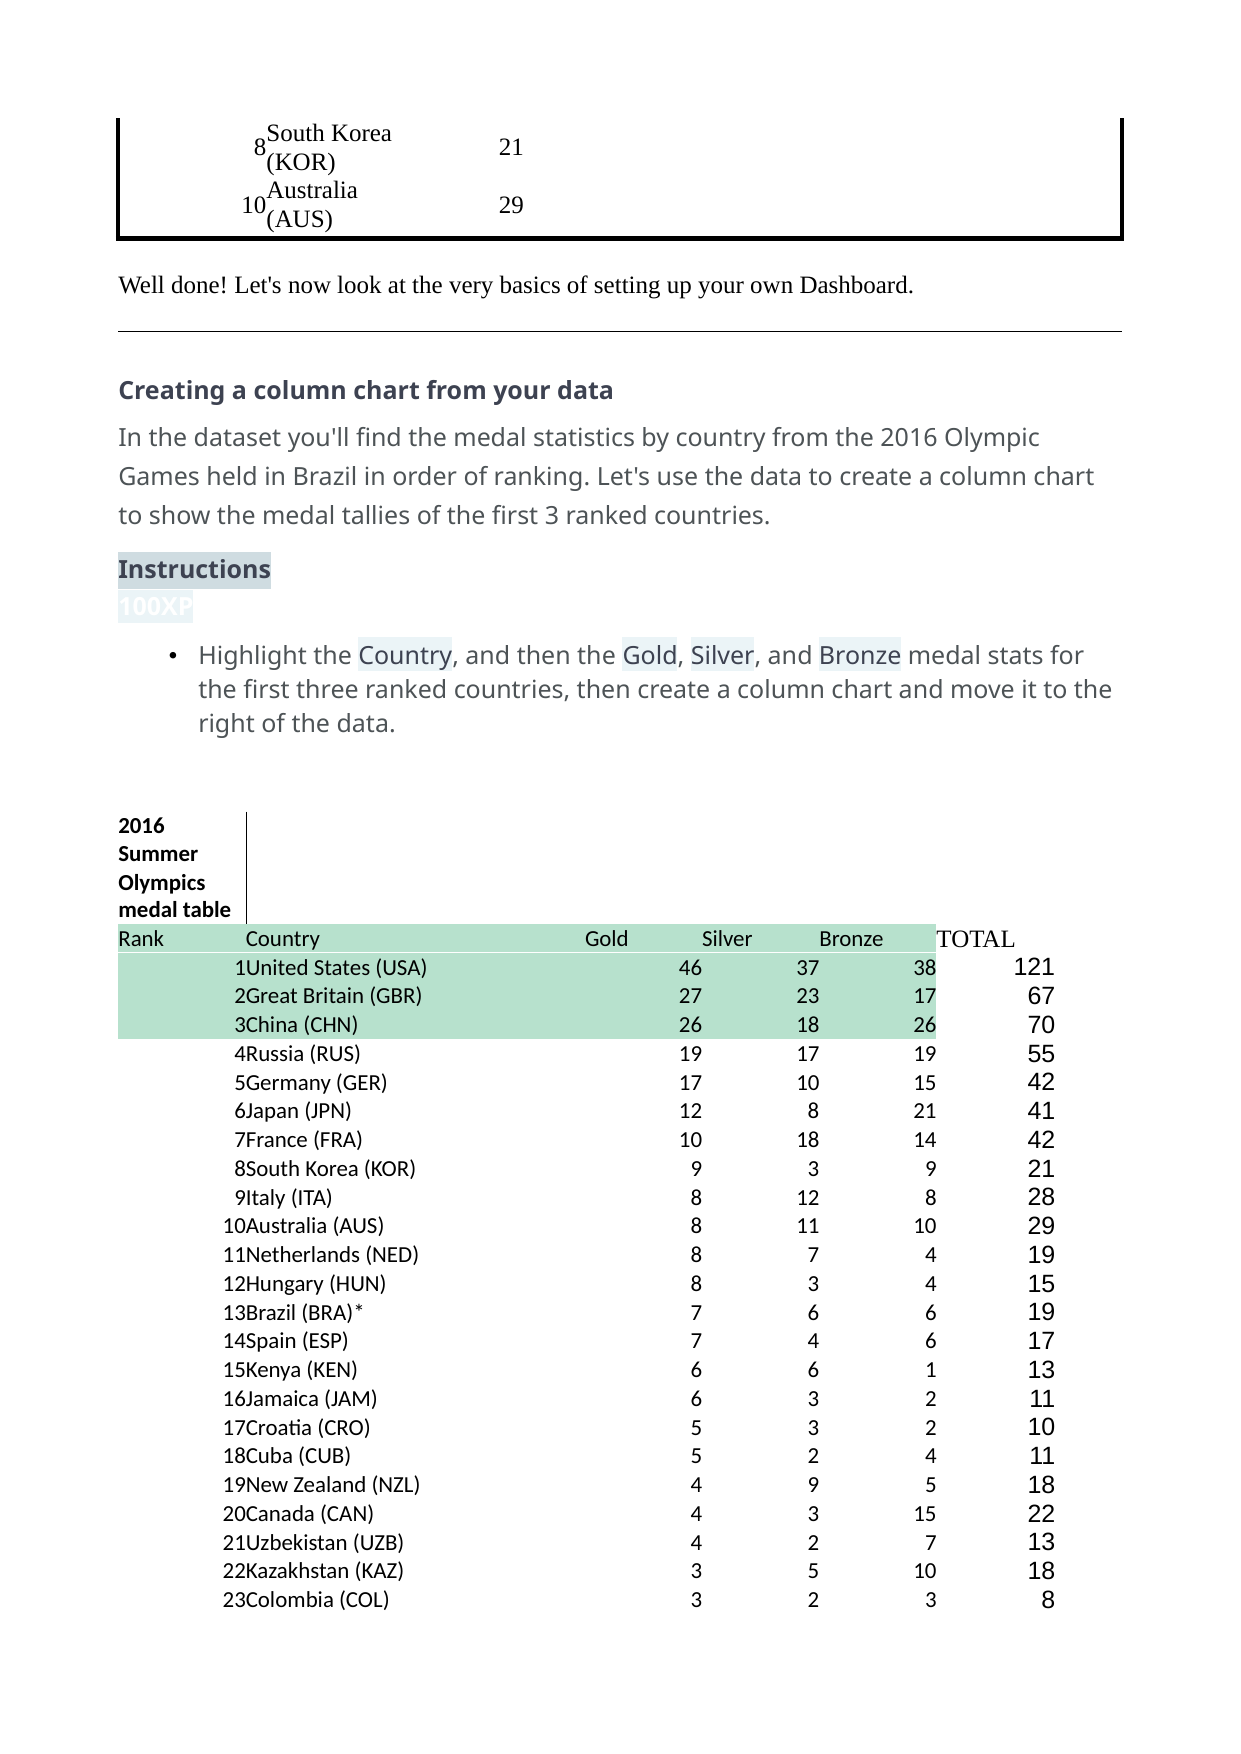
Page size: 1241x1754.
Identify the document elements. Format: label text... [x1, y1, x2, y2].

table_cell 2 [819, 1384, 936, 1412]
table_cell Hungary (HUN) [246, 1269, 585, 1297]
table_cell 19 [585, 1039, 702, 1067]
table_cell Country [246, 924, 585, 952]
table_cell [1005, 176, 1120, 236]
table_cell [898, 176, 1005, 236]
table_header [819, 812, 936, 924]
table_header [702, 812, 819, 924]
table_cell 18 [702, 1125, 819, 1154]
table_cell TOTAL [936, 924, 1055, 952]
table_cell 18 [118, 1441, 246, 1470]
table_cell 3 [702, 1384, 819, 1412]
table_cell 4 [585, 1528, 702, 1556]
table_cell 26 [819, 1010, 936, 1039]
table_cell 8 [120, 118, 266, 176]
table_cell [640, 176, 796, 236]
table_cell South Korea (KOR) [246, 1154, 585, 1182]
table_header [585, 812, 702, 924]
subtitle Instructions [118, 552, 1109, 589]
table_header [247, 812, 585, 924]
table_cell 8 [585, 1211, 702, 1240]
table_cell Colombia (COL) [246, 1585, 585, 1614]
table_cell 7 [585, 1326, 702, 1355]
table_cell Russia (RUS) [246, 1039, 585, 1067]
table_cell 7 [819, 1528, 936, 1556]
table_cell 10 [702, 1068, 819, 1096]
table_cell 13 [118, 1298, 246, 1326]
table_cell 21 [118, 1528, 246, 1556]
table_cell Cuba (CUB) [246, 1441, 585, 1470]
table_cell 28 [936, 1183, 1055, 1211]
table_cell 9 [118, 1183, 246, 1211]
table_cell 6 [819, 1298, 936, 1326]
table_header [936, 812, 1055, 924]
table_cell 46 [585, 953, 702, 981]
table_cell 8 [585, 1240, 702, 1269]
table_cell 3 [702, 1154, 819, 1182]
table_cell 121 [936, 953, 1055, 981]
table_cell Germany (GER) [246, 1068, 585, 1096]
table_cell 8 [585, 1183, 702, 1211]
table_cell 7 [702, 1240, 819, 1269]
table_cell 1 [819, 1355, 936, 1384]
table_cell 5 [585, 1413, 702, 1441]
table_cell 2 [702, 1441, 819, 1470]
table_cell 8 [118, 1154, 246, 1182]
table_cell 8 [702, 1096, 819, 1125]
table_cell 2 [118, 981, 246, 1010]
table_cell 4 [585, 1470, 702, 1499]
table_cell 10 [936, 1413, 1055, 1441]
table_cell 5 [819, 1470, 936, 1499]
table_cell 27 [585, 981, 702, 1010]
table_cell 3 [118, 1010, 246, 1039]
table_cell South Korea (KOR) [266, 118, 408, 176]
table_cell 10 [819, 1556, 936, 1585]
table_cell 5 [118, 1068, 246, 1096]
table_cell 11 [936, 1441, 1055, 1470]
table_cell 15 [819, 1499, 936, 1527]
table_cell 21 [819, 1096, 936, 1125]
table_cell [796, 118, 898, 176]
table_cell 15 [936, 1269, 1055, 1297]
table_cell 17 [819, 981, 936, 1010]
table_cell France (FRA) [246, 1125, 585, 1154]
table_cell Kenya (KEN) [246, 1355, 585, 1384]
table_cell 42 [936, 1068, 1055, 1096]
table_cell 2 [702, 1585, 819, 1614]
list Highlight the Country, and then the Gold, Silver, and Bronze medal stats for the first three ranked countries, then create a column chart and move it to the right of the data. [168, 637, 1116, 739]
table_cell 4 [819, 1240, 936, 1269]
table_cell Croatia (CRO) [246, 1413, 585, 1441]
table_cell 2 [819, 1413, 936, 1441]
table_cell [796, 176, 898, 236]
table_cell 5 [585, 1441, 702, 1470]
table_cell 6 [819, 1326, 936, 1355]
table_cell 8 [936, 1585, 1055, 1614]
table_cell Bronze [819, 924, 936, 952]
table_cell 11 [936, 1384, 1055, 1412]
table_cell 3 [819, 1585, 936, 1614]
table_cell 67 [936, 981, 1055, 1010]
table_cell Japan (JPN) [246, 1096, 585, 1125]
table_cell [524, 118, 639, 176]
table_cell 19 [936, 1240, 1055, 1269]
table_cell 8 [585, 1269, 702, 1297]
table_cell 6 [118, 1096, 246, 1125]
table_cell 17 [702, 1039, 819, 1067]
table_cell 13 [936, 1355, 1055, 1384]
table_cell 18 [936, 1556, 1055, 1585]
table_cell 17 [936, 1326, 1055, 1355]
table_cell 4 [819, 1269, 936, 1297]
table_cell 10 [118, 1211, 246, 1240]
table_cell 4 [819, 1441, 936, 1470]
text In the dataset you'll find the medal statistics by country from the 2016 Olympic Games held in Brazil in order of ranking. Let's use the data to create a column chart to show the medal tallies of the first 3 ranked countries. [118, 419, 1122, 532]
table_cell 4 [585, 1499, 702, 1527]
table_cell Great Britain (GBR) [246, 981, 585, 1010]
table_cell 42 [936, 1125, 1055, 1154]
text Well done! Let's now look at the very basics of setting up your own Dashboard. [118, 270, 1122, 298]
table_cell 10 [120, 176, 266, 236]
table_cell [640, 118, 796, 176]
table_cell 5 [702, 1556, 819, 1585]
table_cell 17 [118, 1413, 246, 1441]
table_cell 16 [118, 1384, 246, 1412]
table_cell 26 [585, 1010, 702, 1039]
table_cell Uzbekistan (UZB) [246, 1528, 585, 1556]
table_cell 22 [118, 1556, 246, 1585]
table_cell 9 [819, 1154, 936, 1182]
table_cell 12 [702, 1183, 819, 1211]
table_cell 14 [118, 1326, 246, 1355]
table_cell 9 [585, 1154, 702, 1182]
table_cell 2 [702, 1528, 819, 1556]
table_cell 3 [702, 1413, 819, 1441]
table_cell Australia (AUS) [266, 176, 408, 236]
subtitle Creating a column chart from your data [118, 373, 1122, 407]
table_cell United States (USA) [246, 953, 585, 981]
table_cell 3 [702, 1269, 819, 1297]
table_cell Gold [585, 924, 702, 952]
table_cell 17 [585, 1068, 702, 1096]
table_cell 9 [702, 1470, 819, 1499]
table_cell 29 [936, 1211, 1055, 1240]
table_cell 4 [702, 1326, 819, 1355]
table_cell 6 [702, 1355, 819, 1384]
table_cell 18 [936, 1470, 1055, 1499]
table_cell 7 [118, 1125, 246, 1154]
table_cell Rank [118, 924, 246, 952]
table_cell 12 [585, 1096, 702, 1125]
table_cell China (CHN) [246, 1010, 585, 1039]
table_cell New Zealand (NZL) [246, 1470, 585, 1499]
table_cell 23 [118, 1585, 246, 1614]
table_cell 15 [819, 1068, 936, 1096]
table_cell 18 [702, 1010, 819, 1039]
table_cell 19 [118, 1470, 246, 1499]
table_cell 15 [118, 1355, 246, 1384]
table_cell 12 [118, 1269, 246, 1297]
table_cell 13 [936, 1528, 1055, 1556]
table_cell Jamaica (JAM) [246, 1384, 585, 1412]
table_cell [898, 118, 1005, 176]
table_cell 22 [936, 1499, 1055, 1527]
table_cell Australia (AUS) [246, 1211, 585, 1240]
table_cell Italy (ITA) [246, 1183, 585, 1211]
table_cell 6 [702, 1298, 819, 1326]
table_cell 29 [408, 176, 524, 236]
table_cell 10 [585, 1125, 702, 1154]
table_cell [1005, 118, 1120, 176]
table_cell 23 [702, 981, 819, 1010]
table_cell 6 [585, 1355, 702, 1384]
table_cell 7 [585, 1298, 702, 1326]
table_cell 1 [118, 953, 246, 981]
table_cell Canada (CAN) [246, 1499, 585, 1527]
table_cell 10 [819, 1211, 936, 1240]
table_cell 8 [819, 1183, 936, 1211]
table_cell 20 [118, 1499, 246, 1527]
table_cell 14 [819, 1125, 936, 1154]
table_header 2016 Summer Olympics medal table [118, 812, 246, 924]
table_cell 21 [408, 118, 524, 176]
table_cell 38 [819, 953, 936, 981]
table_cell 11 [702, 1211, 819, 1240]
table_cell 4 [118, 1039, 246, 1067]
table_cell Brazil (BRA)* [246, 1298, 585, 1326]
table_cell 3 [702, 1499, 819, 1527]
table_cell 37 [702, 953, 819, 981]
table_cell Kazakhstan (KAZ) [246, 1556, 585, 1585]
table_cell 70 [936, 1010, 1055, 1039]
table_cell 41 [936, 1096, 1055, 1125]
table_cell 3 [585, 1585, 702, 1614]
table_cell Spain (ESP) [246, 1326, 585, 1355]
table_cell 21 [936, 1154, 1055, 1182]
table_cell [524, 176, 639, 236]
table_cell 6 [585, 1384, 702, 1412]
table_cell 55 [936, 1039, 1055, 1067]
table_cell 3 [585, 1556, 702, 1585]
table_cell 19 [819, 1039, 936, 1067]
table_cell 11 [118, 1240, 246, 1269]
table_cell Netherlands (NED) [246, 1240, 585, 1269]
table_cell Silver [702, 924, 819, 952]
table_cell 19 [936, 1298, 1055, 1326]
text 100XP [118, 589, 1109, 623]
